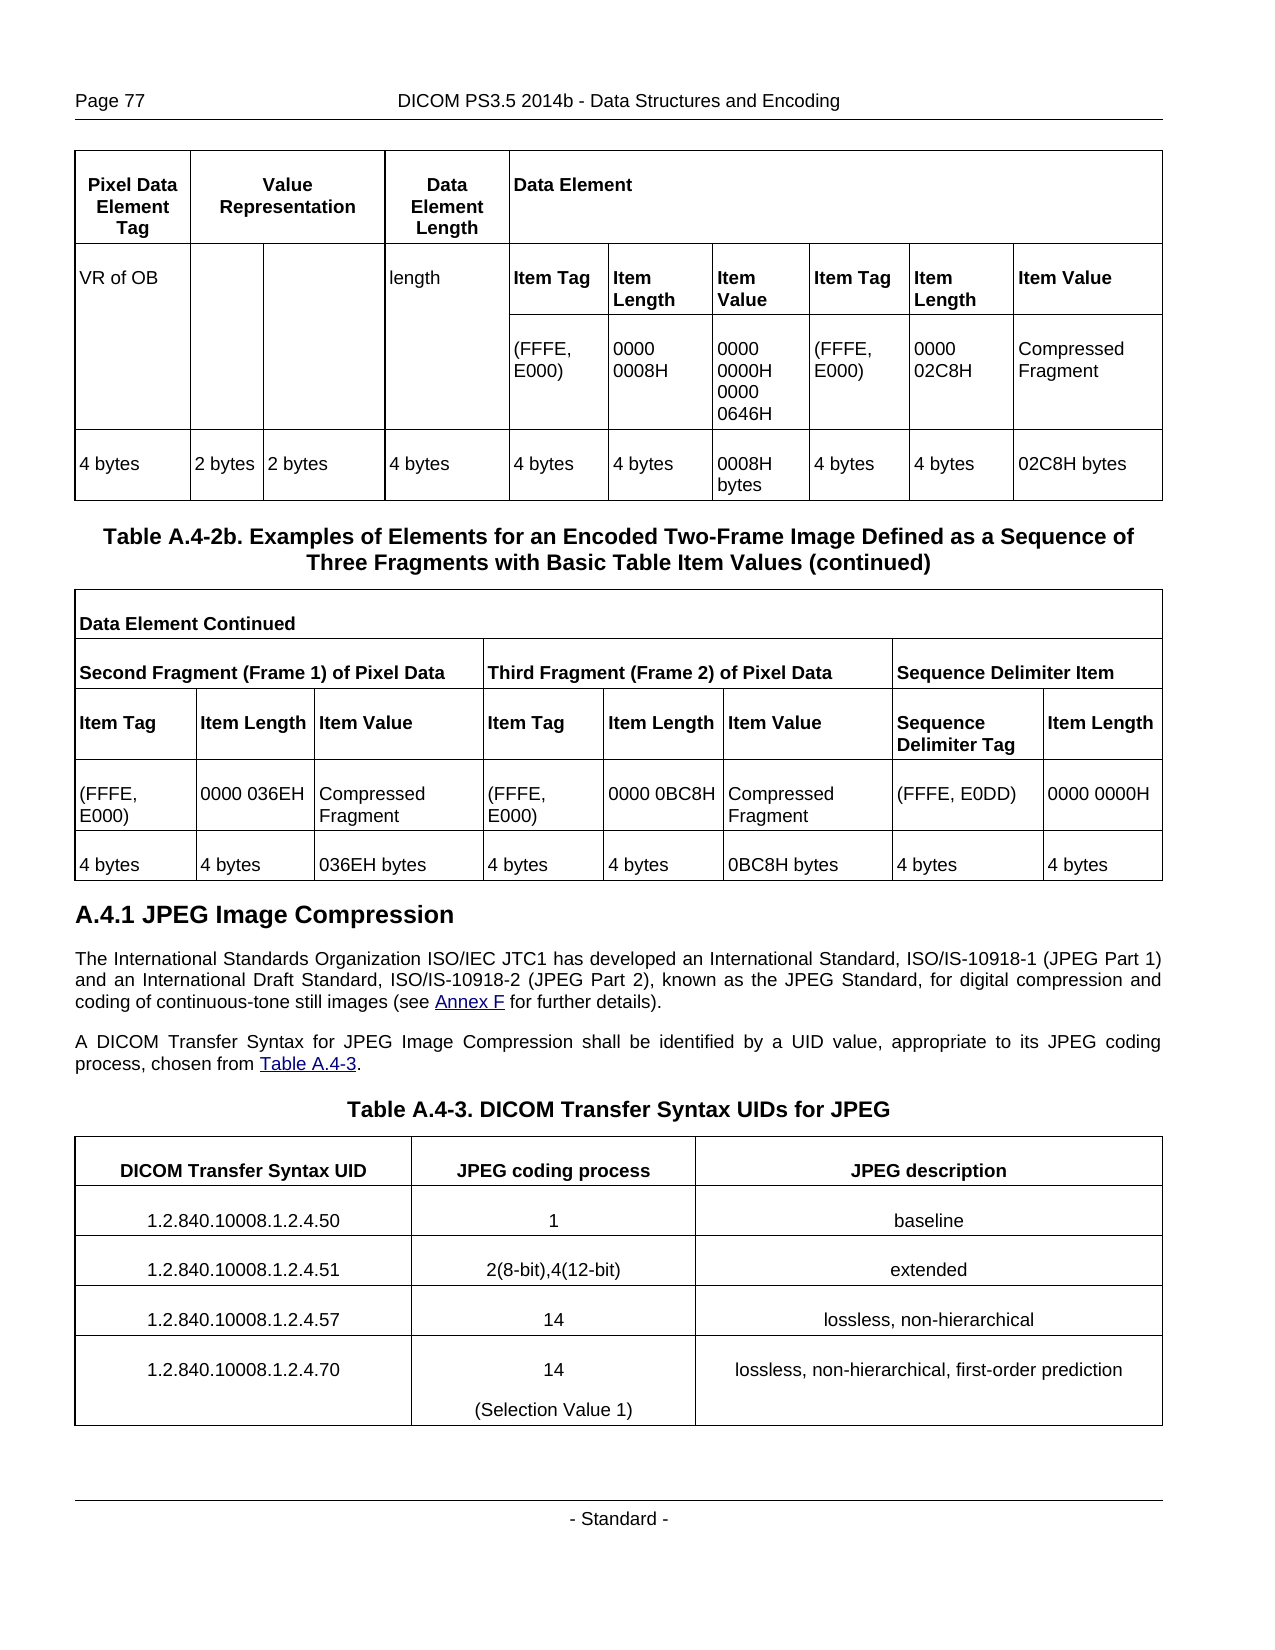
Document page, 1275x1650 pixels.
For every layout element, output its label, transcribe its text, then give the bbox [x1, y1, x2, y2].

table_cell Item Length [197, 689, 314, 759]
table_cell Item Value [713, 244, 809, 314]
table_cell length [386, 244, 509, 428]
table_cell 02C8H bytes [1014, 430, 1162, 500]
table_cell Item Tag [76, 689, 196, 759]
table_cell 4 bytes [197, 831, 314, 880]
table_cell 14 [412, 1286, 695, 1334]
table_cell 1.2.840.10008.1.2.4.50 [76, 1186, 411, 1235]
table_cell 2 bytes [191, 430, 263, 500]
table_cell Compressed Fragment [315, 760, 483, 830]
table_header Pixel Data Element Tag [76, 151, 190, 243]
table_cell 2(8-bit),4(12-bit) [412, 1236, 695, 1285]
table_cell 0000 0000H [1044, 760, 1162, 830]
text The International Standards Organization ISO/IEC JTC1 has developed an International Standard, ISO/IS-10918-1 (JPEG Part 1) and an International Draft Standard, ISO/IS-10918-2 (JPEG Part 2), known as the JPEG Standard, for digital compression and coding of continuous-tone still images (see Annex F for further details). [75, 947, 1162, 1012]
table_cell 0000 0000H 0000 0646H [713, 315, 809, 428]
table_cell 0BC8H bytes [724, 831, 892, 880]
text Table A.4-3. DICOM Transfer Syntax UIDs for JPEG [75, 1096, 1162, 1122]
table_cell Item Value [1014, 244, 1162, 314]
table_cell Item Tag [810, 244, 909, 314]
table_header JPEG coding process [412, 1137, 695, 1185]
text A.4.1 JPEG Image Compression [75, 900, 1162, 928]
table_cell Item Length [910, 244, 1013, 314]
table_cell VR of OB [76, 244, 190, 428]
table_cell [191, 244, 263, 428]
table_cell Compressed Fragment [1014, 315, 1162, 428]
table_cell 4 bytes [510, 430, 608, 500]
table_cell 4 bytes [76, 831, 196, 880]
table_cell 4 bytes [386, 430, 509, 500]
table_cell 0000 0BC8H [604, 760, 723, 830]
table_cell 4 bytes [604, 831, 723, 880]
table_cell Second Fragment (Frame 1) of Pixel Data [76, 639, 483, 688]
table_header Value Representation [191, 151, 384, 243]
table_cell (FFFE, E0DD) [893, 760, 1043, 830]
table_cell Item Length [604, 689, 723, 759]
table_cell 4 bytes [893, 831, 1043, 880]
table_cell 1.2.840.10008.1.2.4.57 [76, 1286, 411, 1334]
table_cell 4 bytes [609, 430, 712, 500]
table_cell 036EH bytes [315, 831, 483, 880]
table_cell Item Length [609, 244, 712, 314]
text Table A.4-2b. Examples of Elements for an Encoded Two-Frame Image Defined as a Sequence of Three Fragments with Basic Table Item Values (continued) [75, 523, 1162, 575]
table_header Data Element [510, 151, 1162, 243]
table_cell Third Fragment (Frame 2) of Pixel Data [484, 639, 892, 688]
table_cell 0000 036EH [197, 760, 314, 830]
table_cell Compressed Fragment [724, 760, 892, 830]
table_cell (FFFE, E000) [484, 760, 603, 830]
table_cell 4 bytes [1044, 831, 1162, 880]
table_cell Item Length [1044, 689, 1162, 759]
table_cell 2 bytes [264, 430, 384, 500]
table_cell Item Value [724, 689, 892, 759]
table_cell 1.2.840.10008.1.2.4.70 [76, 1336, 411, 1424]
table_cell Sequence Delimiter Item [893, 639, 1162, 688]
table_cell 4 bytes [484, 831, 603, 880]
table_cell (FFFE, E000) [810, 315, 909, 428]
table_cell lossless, non-hierarchical, first-order prediction [696, 1336, 1162, 1424]
table_cell Item Value [315, 689, 483, 759]
table_cell (FFFE, E000) [76, 760, 196, 830]
table_cell 4 bytes [810, 430, 909, 500]
table_cell baseline [696, 1186, 1162, 1235]
table_cell 1.2.840.10008.1.2.4.51 [76, 1236, 411, 1285]
table_cell 4 bytes [76, 430, 190, 500]
table_cell 0000 02C8H [910, 315, 1013, 428]
table_cell 14 (Selection Value 1) [412, 1336, 695, 1424]
table_cell Item Tag [510, 244, 608, 314]
table_header DICOM Transfer Syntax UID [76, 1137, 411, 1185]
table_cell (FFFE, E000) [510, 315, 608, 428]
table_cell 0000 0008H [609, 315, 712, 428]
table_cell Sequence Delimiter Tag [893, 689, 1043, 759]
table_cell 0008H bytes [713, 430, 809, 500]
table_cell 4 bytes [910, 430, 1013, 500]
table_cell lossless, non-hierarchical [696, 1286, 1162, 1334]
table_header Data Element Continued [76, 590, 1162, 638]
table_cell Item Tag [484, 689, 603, 759]
table_header JPEG description [696, 1137, 1162, 1185]
text A DICOM Transfer Syntax for JPEG Image Compression shall be identified by a UID value, appropriate to its JPEG coding process, chosen from Table A.4-3. [75, 1031, 1162, 1074]
table_cell extended [696, 1236, 1162, 1285]
table_cell [264, 244, 384, 428]
table_cell 1 [412, 1186, 695, 1235]
table_header Data Element Length [386, 151, 509, 243]
